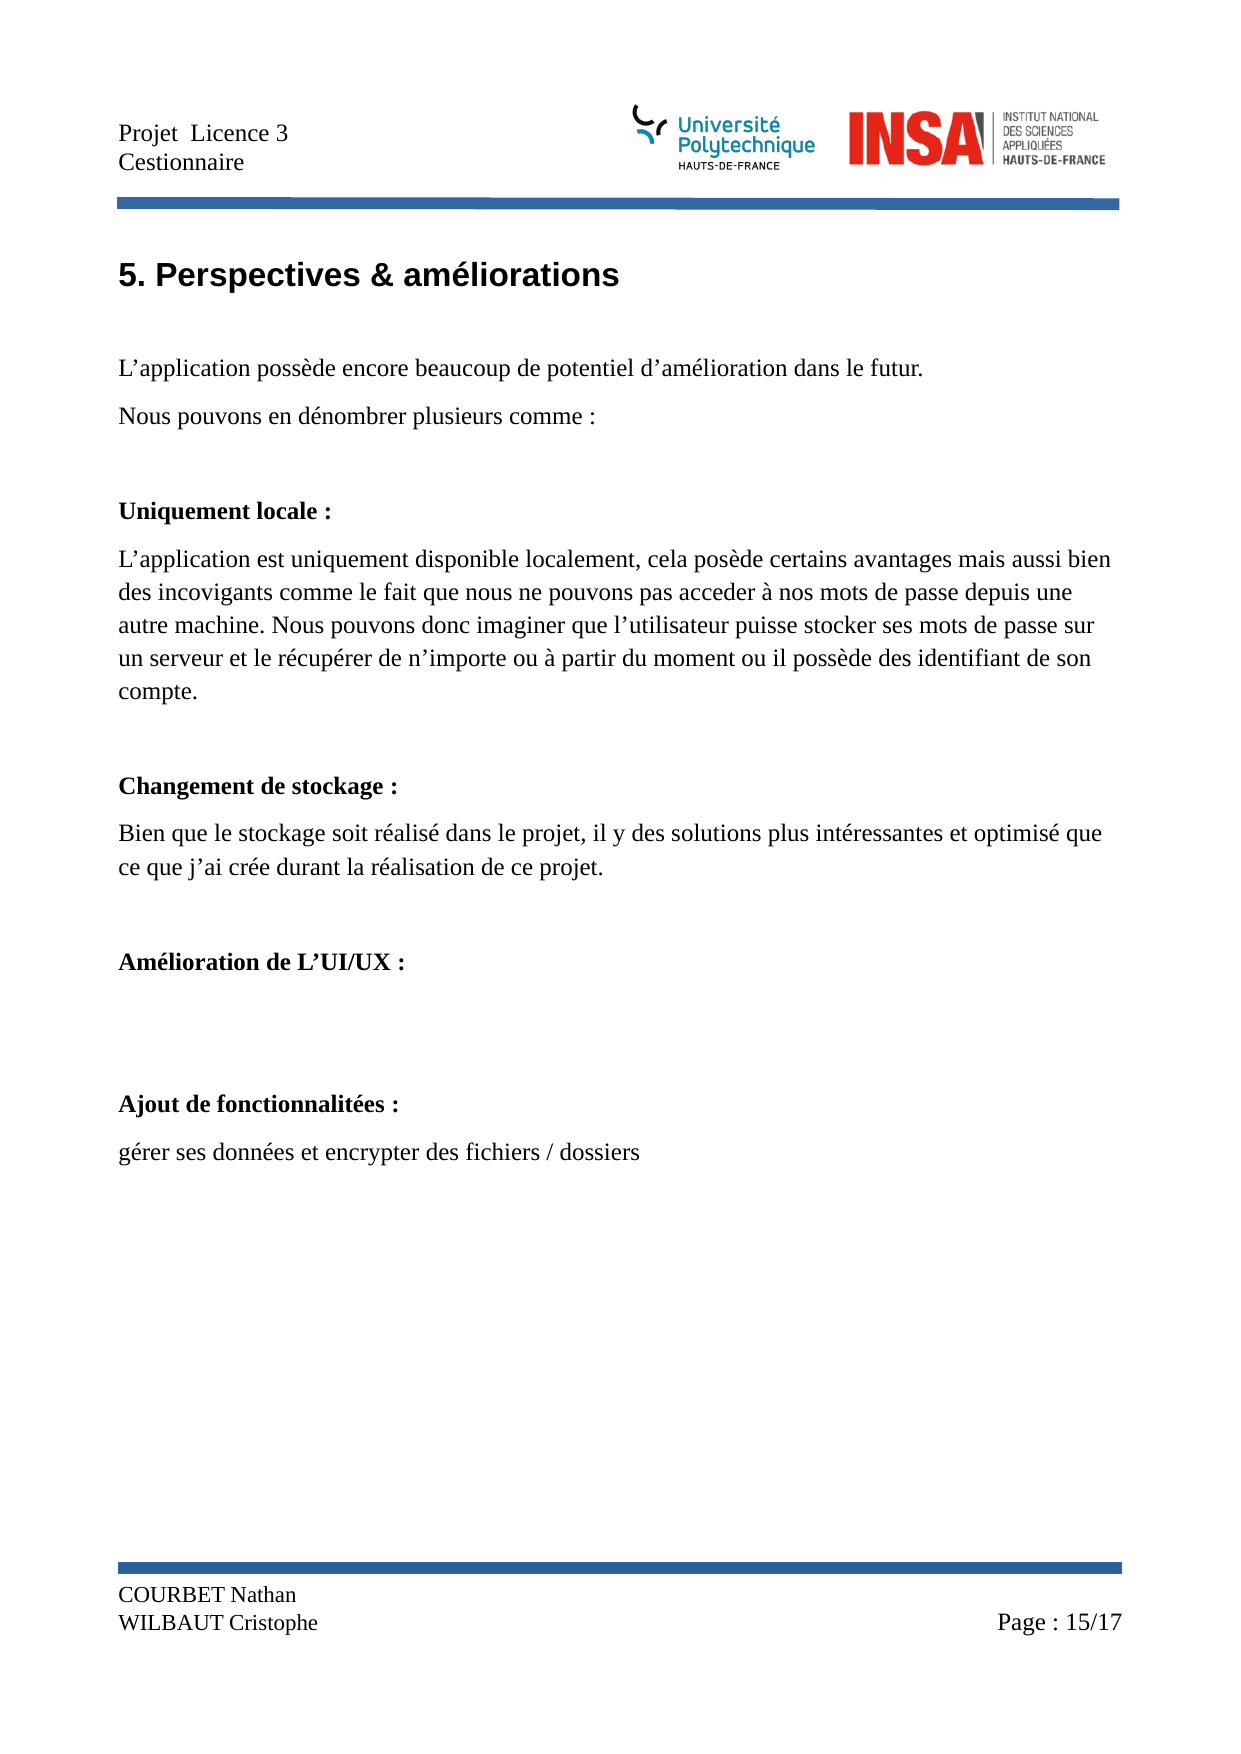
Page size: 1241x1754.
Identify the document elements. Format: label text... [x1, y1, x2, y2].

picture [622, 94, 825, 181]
text Bien que le stockage soit réalisé dans le projet, il y des solutions plus intéressantes et optimisé que ce que j’ai crée durant la réalisation de ce projet. [118, 818, 1122, 880]
picture [832, 96, 1113, 180]
subtitle 5. Perspectives & améliorations [118, 255, 1122, 293]
text Changement de stockage : [118, 771, 1122, 800]
text Nous pouvons en dénombrer plusieurs comme : [118, 401, 1122, 429]
text Amélioration de L’UI/UX : [118, 947, 1122, 976]
text Ajout de fonctionnalitées : [118, 1089, 1122, 1118]
text gérer ses données et encrypter des fichiers / dossiers [118, 1137, 1122, 1166]
text L’application possède encore beaucoup de potentiel d’amélioration dans le futur. [118, 353, 1122, 382]
text L’application est uniquement disponible localement, cela posède certains avantages mais aussi bien des incovigants comme le fait que nous ne pouvons pas acceder à nos mots de passe depuis une autre machine. Nous pouvons donc imaginer que l’utilisateur puisse stocker ses mots de passe sur un serveur et le récupérer de n’importe ou à partir du moment ou il possède des identifiant de son compte. [118, 544, 1122, 704]
text Uniquement locale : [118, 496, 1122, 525]
